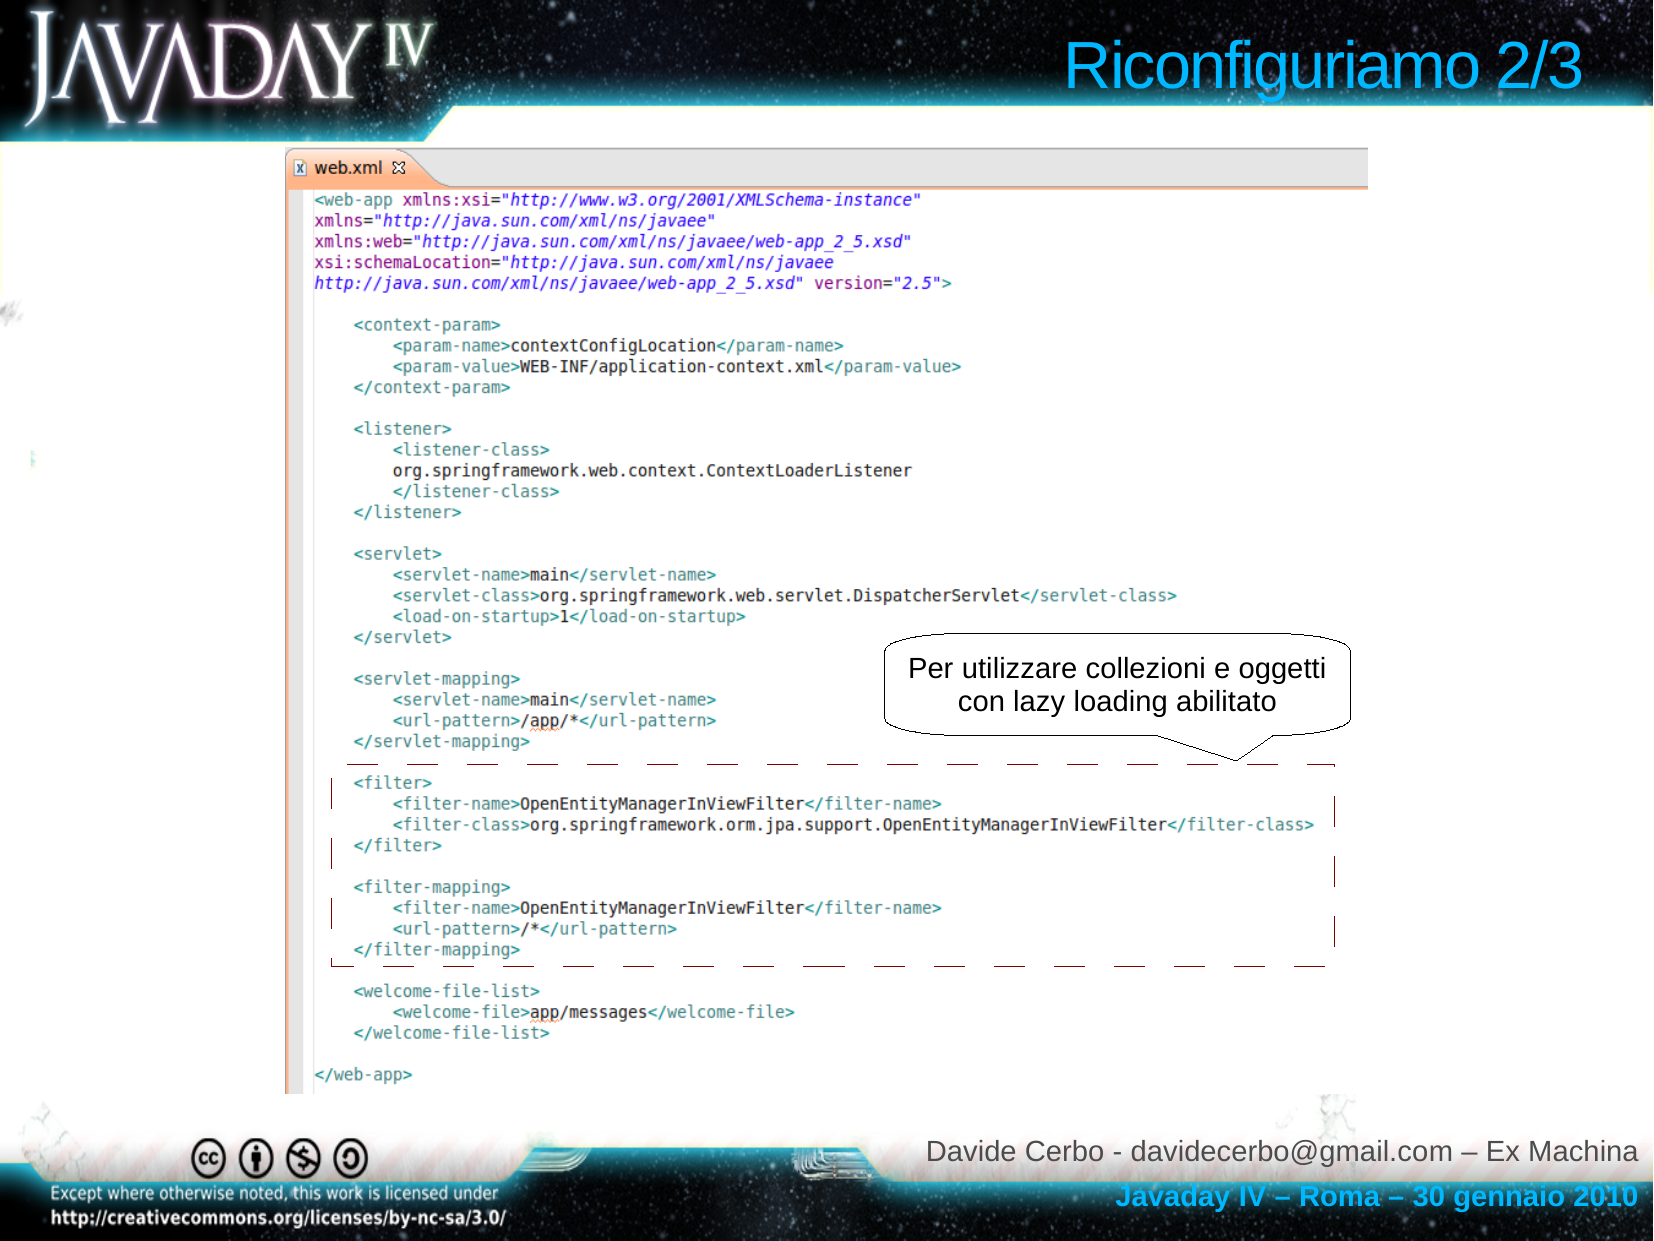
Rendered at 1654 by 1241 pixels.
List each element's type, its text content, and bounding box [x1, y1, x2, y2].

picture [0, 0, 1653, 1241]
title Riconfiguriamo 2/3 [108, 14, 1585, 117]
text_box Per utilizzare collezioni e oggetti con lazy loading abilitato [884, 633, 1351, 761]
